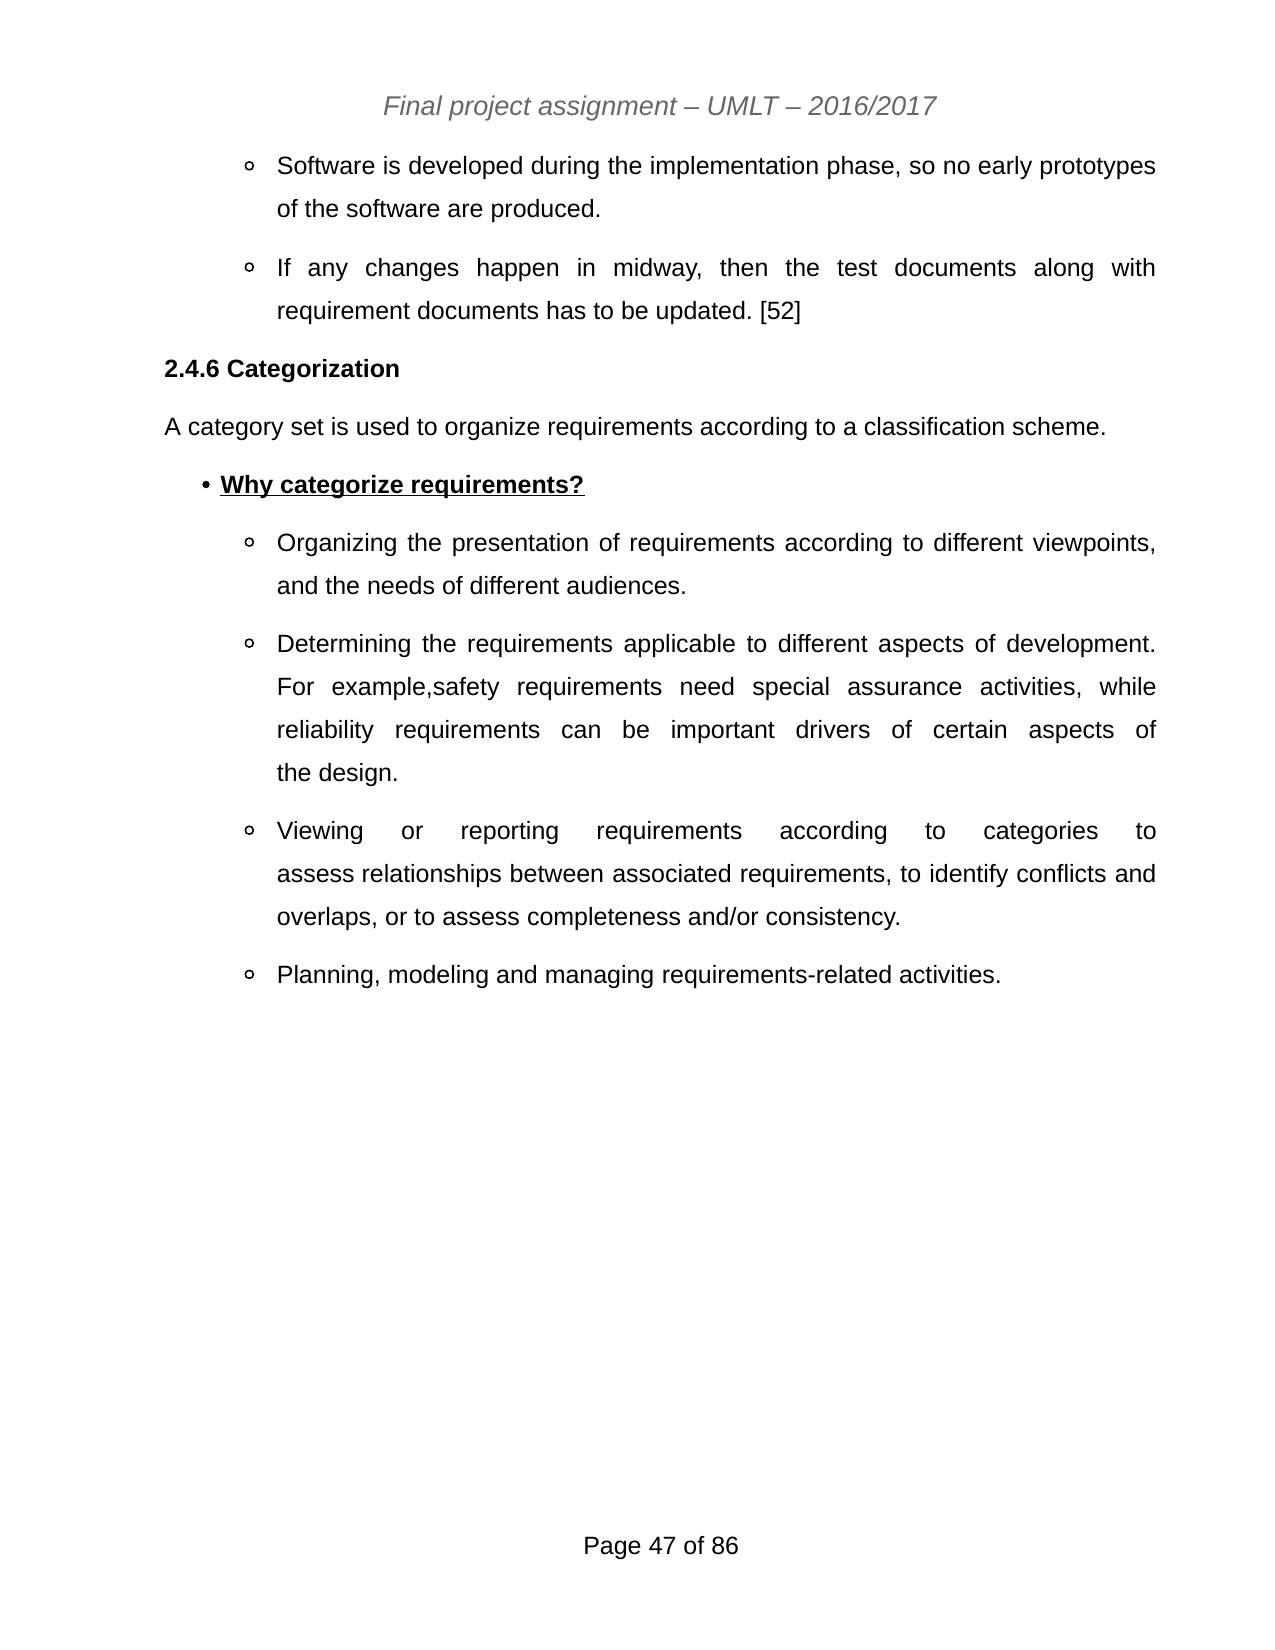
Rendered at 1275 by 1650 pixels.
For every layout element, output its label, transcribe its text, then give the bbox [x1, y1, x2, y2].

list Determining the requirements applicable to different aspects of development. For example,safety requirements need special assurance activities, while reliability requirements can be important drivers of certain aspects of the design. [239, 628, 1158, 787]
list If any changes happen in midway, then the test documents along with requirement documents has to be updated. [52] [239, 253, 1158, 324]
subtitle 2.4.6 Categorization [164, 354, 1158, 383]
list Organizing the presentation of requirements according to different viewpoints, and the needs of different audiences. [239, 528, 1158, 599]
list Viewing or reporting requirements according to categories to assess relationships between associated requirements, to identify conflicts and overlaps, or to assess completeness and/or consistency. [239, 816, 1158, 931]
list Planning, modeling and managing requirements-related activities. [239, 960, 1158, 989]
text A category set is used to organize requirements according to a classification scheme. [164, 412, 1158, 441]
list Why categorize requirements? [202, 470, 1158, 499]
list Software is developed during the implementation phase, so no early prototypes of the software are produced. [239, 151, 1158, 223]
